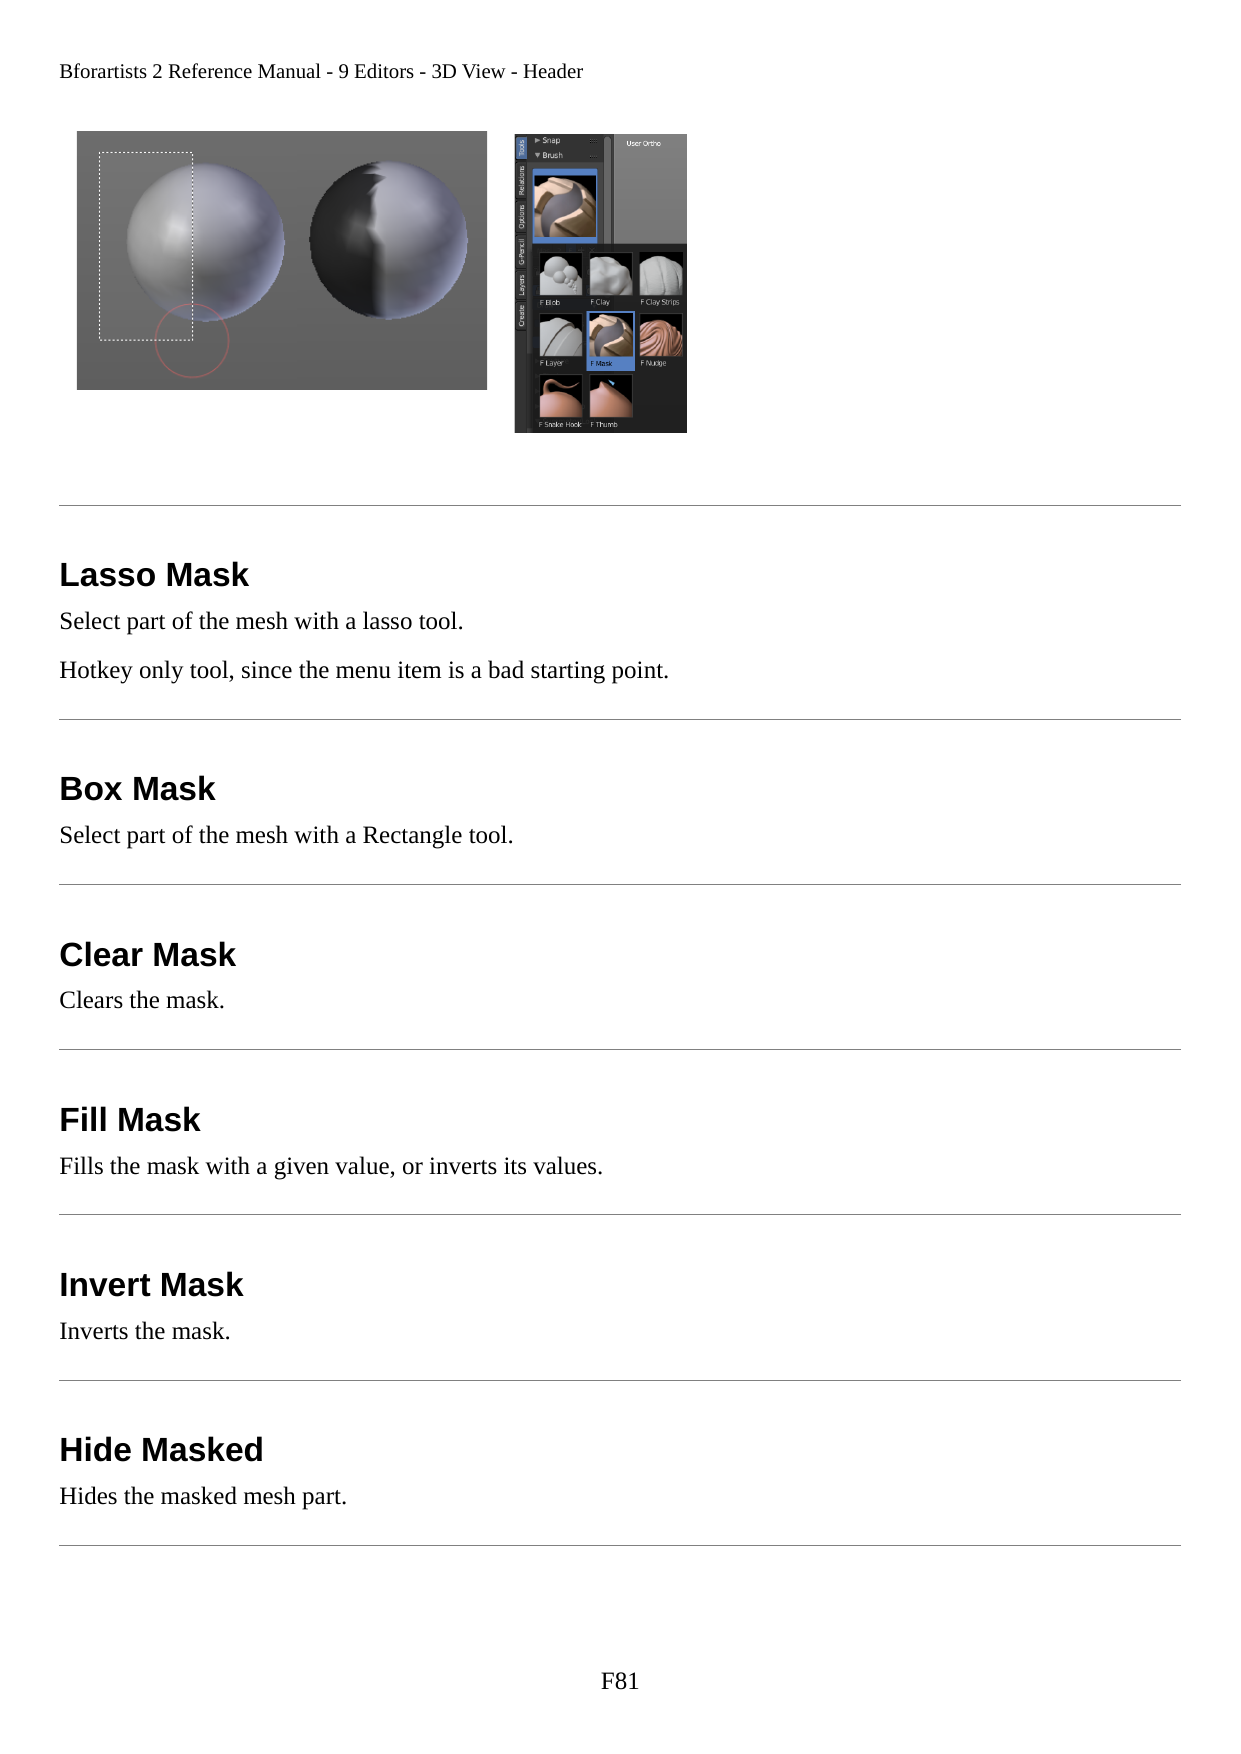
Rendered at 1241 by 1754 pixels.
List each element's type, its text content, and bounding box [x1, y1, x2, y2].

subtitle Invert Mask [59, 1265, 1181, 1303]
subtitle Clear Mask [59, 934, 1181, 973]
text Inverts the mask. [59, 1316, 1181, 1345]
subtitle Box Mask [59, 769, 1181, 808]
text Fills the mask with a given value, or inverts its values. [59, 1151, 1181, 1179]
picture [76, 131, 488, 390]
text Select part of the mesh with a Rectangle tool. [59, 820, 1181, 849]
text Select part of the mesh with a lasso tool. [59, 606, 1181, 635]
subtitle Hide Masked [59, 1430, 1181, 1469]
picture [514, 134, 687, 433]
text Hotkey only tool, since the menu item is a bad starting point. [59, 655, 1181, 684]
subtitle Lasso Mask [59, 555, 1181, 594]
text Clears the mask. [59, 986, 1181, 1014]
text Hides the masked mesh part. [59, 1481, 1181, 1510]
subtitle Fill Mask [59, 1100, 1181, 1138]
